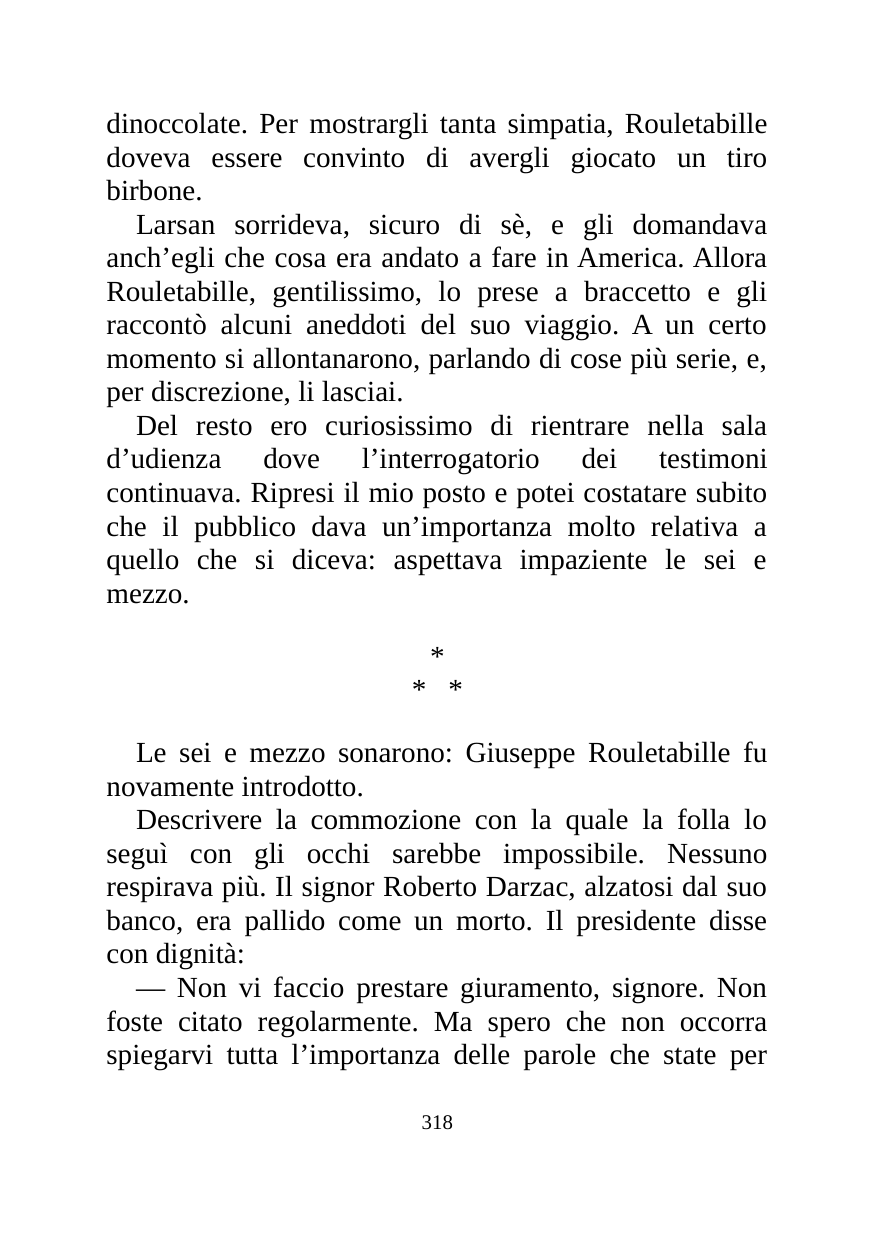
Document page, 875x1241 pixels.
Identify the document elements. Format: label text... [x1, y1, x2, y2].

text Le sei e mezzo sonarono: Giuseppe Rouletabille fu novamente introdotto. [106, 735, 768, 802]
text Larsan sorrideva, sicuro di sè, e gli domandava anch’egli che cosa era andato a fare in America. Allora Rouletabille, gentilissimo, lo prese a braccetto e gli raccontò alcuni aneddoti del suo viaggio. A un certo momento si allontanarono, parlando di cose più serie, e, per discrezione, li lasciai. [106, 207, 768, 408]
text * * * [106, 639, 768, 706]
text — Non vi faccio prestare giuramento, signore. Non foste citato regolarmente. Ma spero che non occorra spiegarvi tutta l’importanza delle parole che state per [106, 970, 768, 1071]
text dinoccolate. Per mostrargli tanta simpatia, Rouletabille doveva essere convinto di avergli giocato un tiro birbone. [106, 106, 768, 207]
text Descrivere la commozione con la quale la folla lo seguì con gli occhi sarebbe impossibile. Nessuno respirava più. Il signor Roberto Darzac, alzatosi dal suo banco, era pallido come un morto. Il presidente disse con dignità: [106, 802, 768, 970]
text Del resto ero curiosissimo di rientrare nella sala d’udienza dove l’interrogatorio dei testimoni continuava. Ripresi il mio posto e potei costatare subito che il pubblico dava un’importanza molto relativa a quello che si diceva: aspettava impaziente le sei e mezzo. [106, 408, 768, 609]
